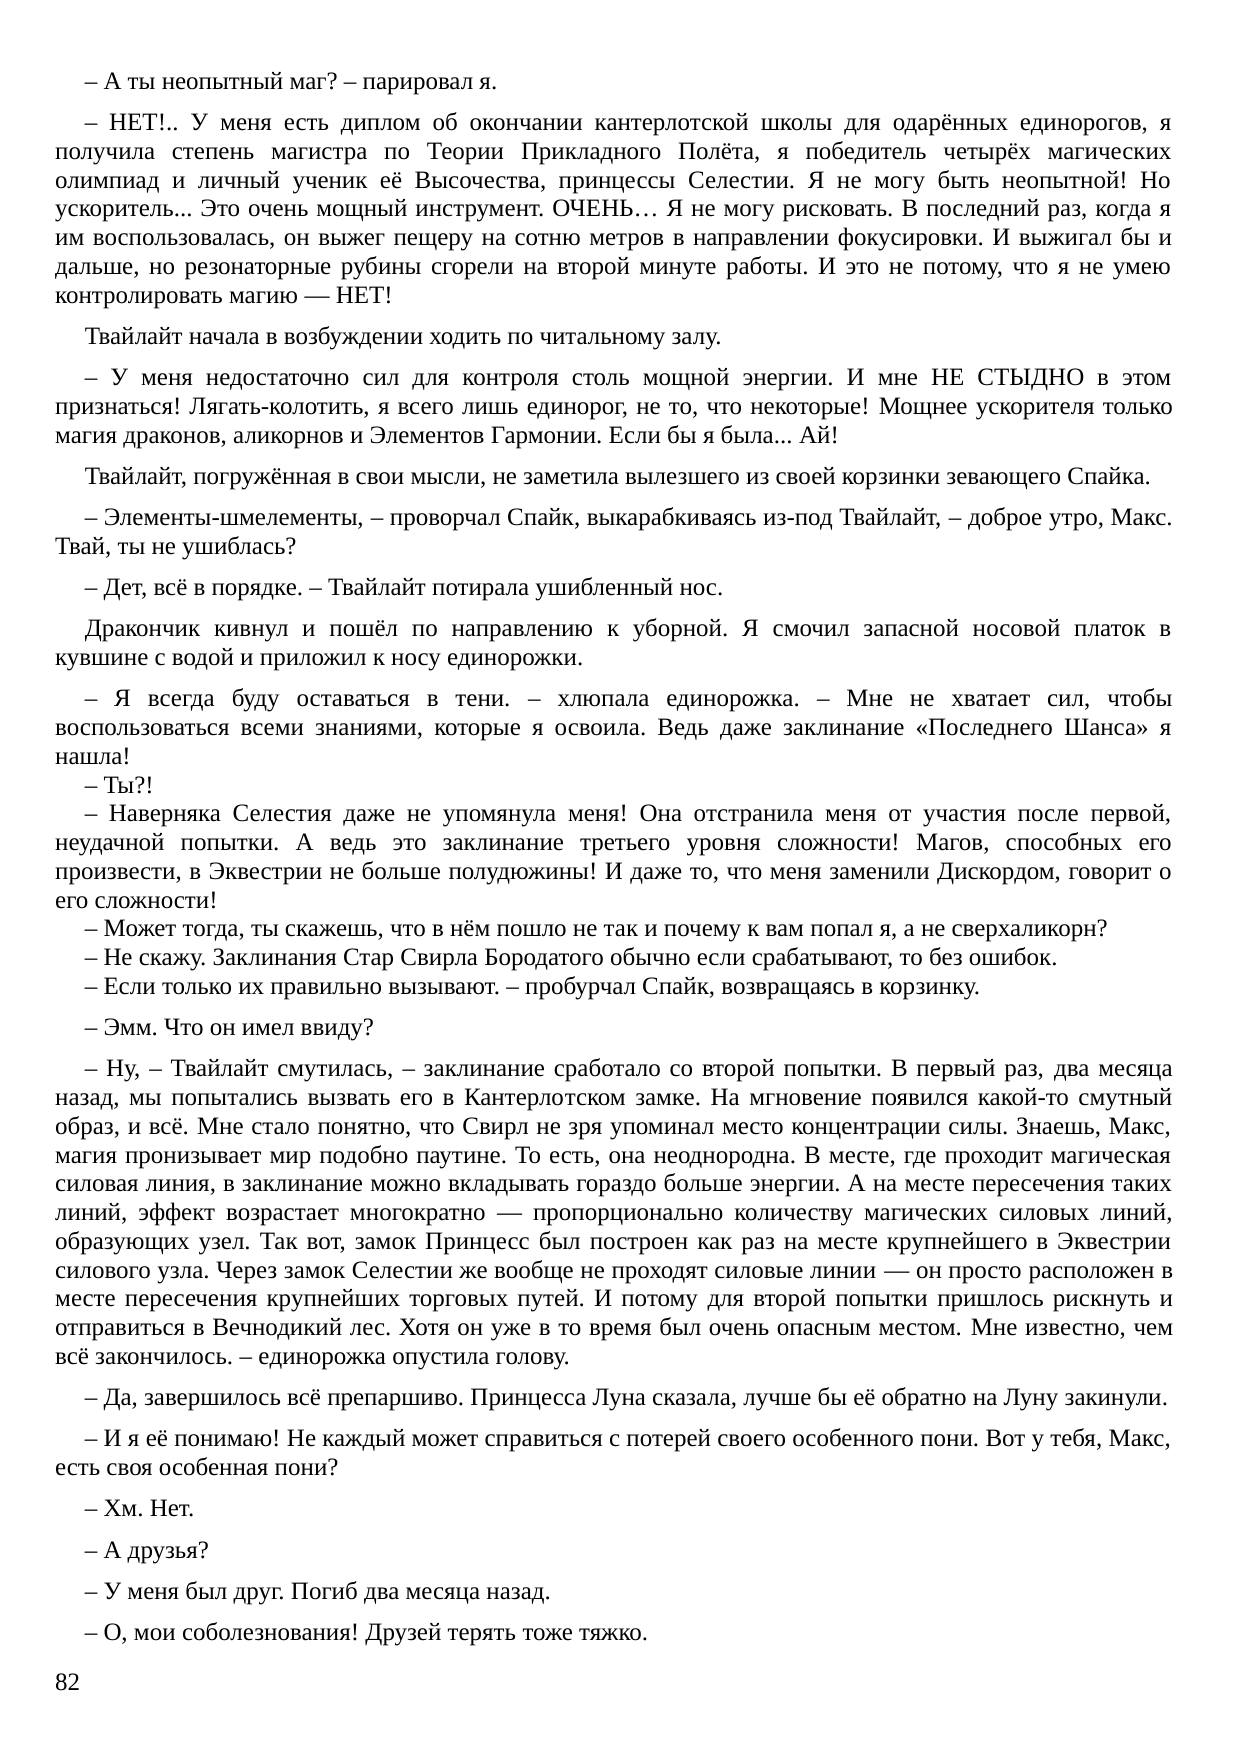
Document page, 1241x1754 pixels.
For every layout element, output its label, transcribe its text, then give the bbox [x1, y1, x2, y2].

text Дракончик кивнул и пошёл по направлению к уборной. Я смочил запасной носовой платок в кувшине с водой и приложил к носу единорожки. [55, 613, 1173, 671]
text – А ты неопытный маг? – парировал я. [55, 66, 1173, 95]
text – Да, завершилось всё препаршиво. Принцесса Луна сказала, лучше бы её обратно на Луну закинули. [55, 1382, 1173, 1411]
text – Ну, – Твайлайт смутилась, – заклинание сработало со второй попытки. В первый раз, два месяца назад, мы попытались вызвать его в Кантерлотском замке. На мгновение появился какой-то смутный образ, и всё. Мне стало понятно, что Свирл не зря упоминал место концентрации силы. Знаешь, Макс, магия пронизывает мир подобно паутине. То есть, она неоднородна. В месте, где проходит магическая силовая линия, в заклинание можно вкладывать гораздо больше энергии. А на месте пересечения таких линий, эффект возрастает многократно — пропорционально количеству магических силовых линий, образующих узел. Так вот, замок Принцесс был построен как раз на месте крупнейшего в Эквестрии силового узла. Через замок Селестии же вообще не проходят силовые линии — он просто расположен в месте пересечения крупнейших торговых путей. И потому для второй попытки пришлось рискнуть и отправиться в Вечнодикий лес. Хотя он уже в то время был очень опасным местом. Мне известно, чем всё закончилось. – единорожка опустила голову. [55, 1053, 1173, 1370]
text – НЕТ!.. У меня есть диплом об окончании кантерлотской школы для одарённых единорогов, я получила степень магистра по Теории Прикладного Полёта, я победитель четырёх магических олимпиад и личный ученик её Высочества, принцессы Селестии. Я не могу быть неопытной! Но ускоритель... Это очень мощный инструмент. ОЧЕНЬ… Я не могу рисковать. В последний раз, когда я им воспользовалась, он выжег пещеру на сотню метров в направлении фокусировки. И выжигал бы и дальше, но резонаторные рубины сгорели на второй минуте работы. И это не потому, что я не умею контролировать магию — НЕТ! [55, 107, 1173, 308]
text – Наверняка Селестия даже не упомянула меня! Она отстранила меня от участия после первой, неудачной попытки. А ведь это заклинание третьего уровня сложности! Магов, способных его произвести, в Эквестрии не больше полудюжины! И даже то, что меня заменили Дискордом, говорит о его сложности! [55, 798, 1173, 913]
text – О, мои соболезнования! Друзей терять тоже тяжко. [55, 1617, 1173, 1646]
text – У меня был друг. Погиб два месяца назад. [55, 1576, 1173, 1605]
text – Не скажу. Заклинания Стар Свирла Бородатого обычно если срабатывают, то без ошибок. [55, 942, 1173, 971]
text Твайлайт начала в возбуждении ходить по читальному залу. [55, 321, 1173, 350]
text – И я её понимаю! Не каждый может справиться с потерей своего особенного пони. Вот у тебя, Макс, есть своя особенная пони? [55, 1423, 1173, 1481]
text – Я всегда буду оставаться в тени. – хлюпала единорожка. – Мне не хватает сил, чтобы воспользоваться всеми знаниями, которые я освоила. Ведь даже заклинание «Последнего Шанса» я нашла! [55, 683, 1173, 770]
text – У меня недостаточно сил для контроля столь мощной энергии. И мне НЕ СТЫДНО в этом признаться! Лягать-колотить, я всего лишь единорог, не то, что некоторые! Мощнее ускорителя только магия драконов, аликорнов и Элементов Гармонии. Если бы я была... Ай! [55, 362, 1173, 448]
text – Дет, всё в порядке. – Твайлайт потирала ушибленный нос. [55, 572, 1173, 601]
text – Ты?! [55, 770, 1173, 798]
text – Эмм. Что он имел ввиду? [55, 1012, 1173, 1041]
text – А друзья? [55, 1535, 1173, 1563]
text – Может тогда, ты скажешь, что в нём пошло не так и почему к вам попал я, а не сверхаликорн? [55, 913, 1173, 942]
text Твайлайт, погружённая в свои мысли, не заметила вылезшего из своей корзинки зевающего Спайка. [55, 461, 1173, 490]
text – Хм. Нет. [55, 1493, 1173, 1522]
text – Элементы-шмелементы, – проворчал Спайк, выкарабкиваясь из-под Твайлайт, – доброе утро, Макс. Твай, ты не ушиблась? [55, 502, 1173, 560]
text – Если только их правильно вызывают. – пробурчал Спайк, возвращаясь в корзинку. [55, 971, 1173, 1000]
